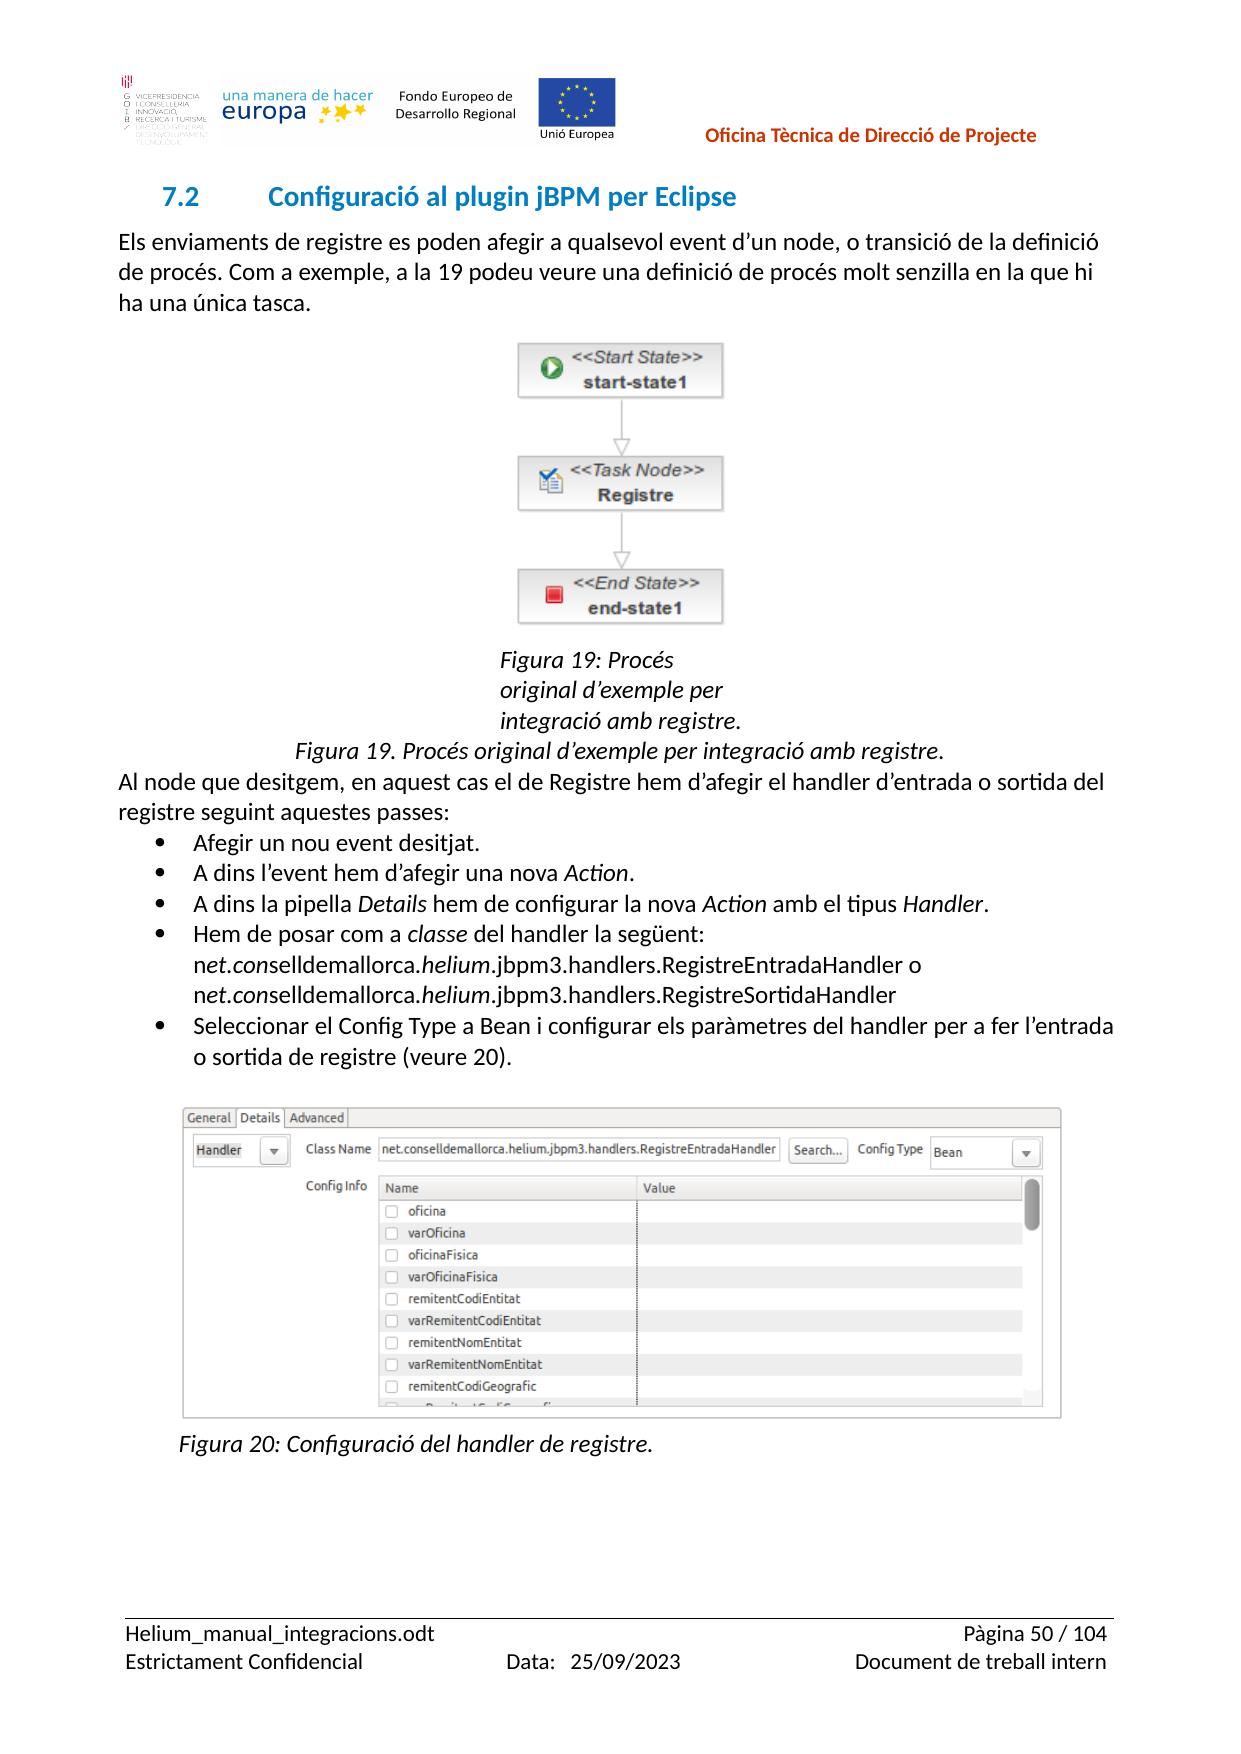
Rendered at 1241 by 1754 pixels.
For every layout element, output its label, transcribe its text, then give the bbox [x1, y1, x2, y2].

subtitle Configuració al plugin jBPM per Eclipse [155, 178, 1122, 213]
text Els enviaments de registre es poden afegir a qualsevol event d’un node, o transició de la definició de procés. Com a exemple, a la 19 podeu veure una definició de procés molt senzilla en la que hi ha una única tasca. [118, 226, 1122, 317]
list A dins la pipella Details hem de configurar la nova Action amb el tipus Handler. [156, 888, 1122, 919]
text Al node que desitgem, en aquest cas el de Registre hem d’afegir el handler d’entrada o sortida del registre seguint aquestes passes: [118, 766, 1122, 827]
list A dins l’event hem d’afegir una nova Action. [156, 858, 1122, 888]
text Figura 19. Procés original d’exemple per integració amb registre. [118, 736, 1122, 766]
text Figura 19: Procés original d’exemple per integració amb registre. [500, 638, 742, 736]
picture [118, 73, 213, 147]
picture [499, 330, 742, 638]
list Seleccionar el Config Type a Bean i configurar els paràmetres del handler per a fer l’entrada o sortida de registre (veure 20). [156, 1010, 1122, 1071]
list Hem de posar com a classe del handler la següent: net.conselldemallorca.helium.jbpm3.handlers.RegistreEntradaHandler o net.conselldemallorca.helium.jbpm3.handlers.RegistreSortidaHandler [156, 919, 1122, 1010]
text Figura 20: Configuració del handler de registre. [179, 1422, 1064, 1459]
list Afegir un nou event desitjat. [156, 827, 1122, 858]
picture [219, 73, 621, 147]
picture [178, 1104, 1065, 1422]
